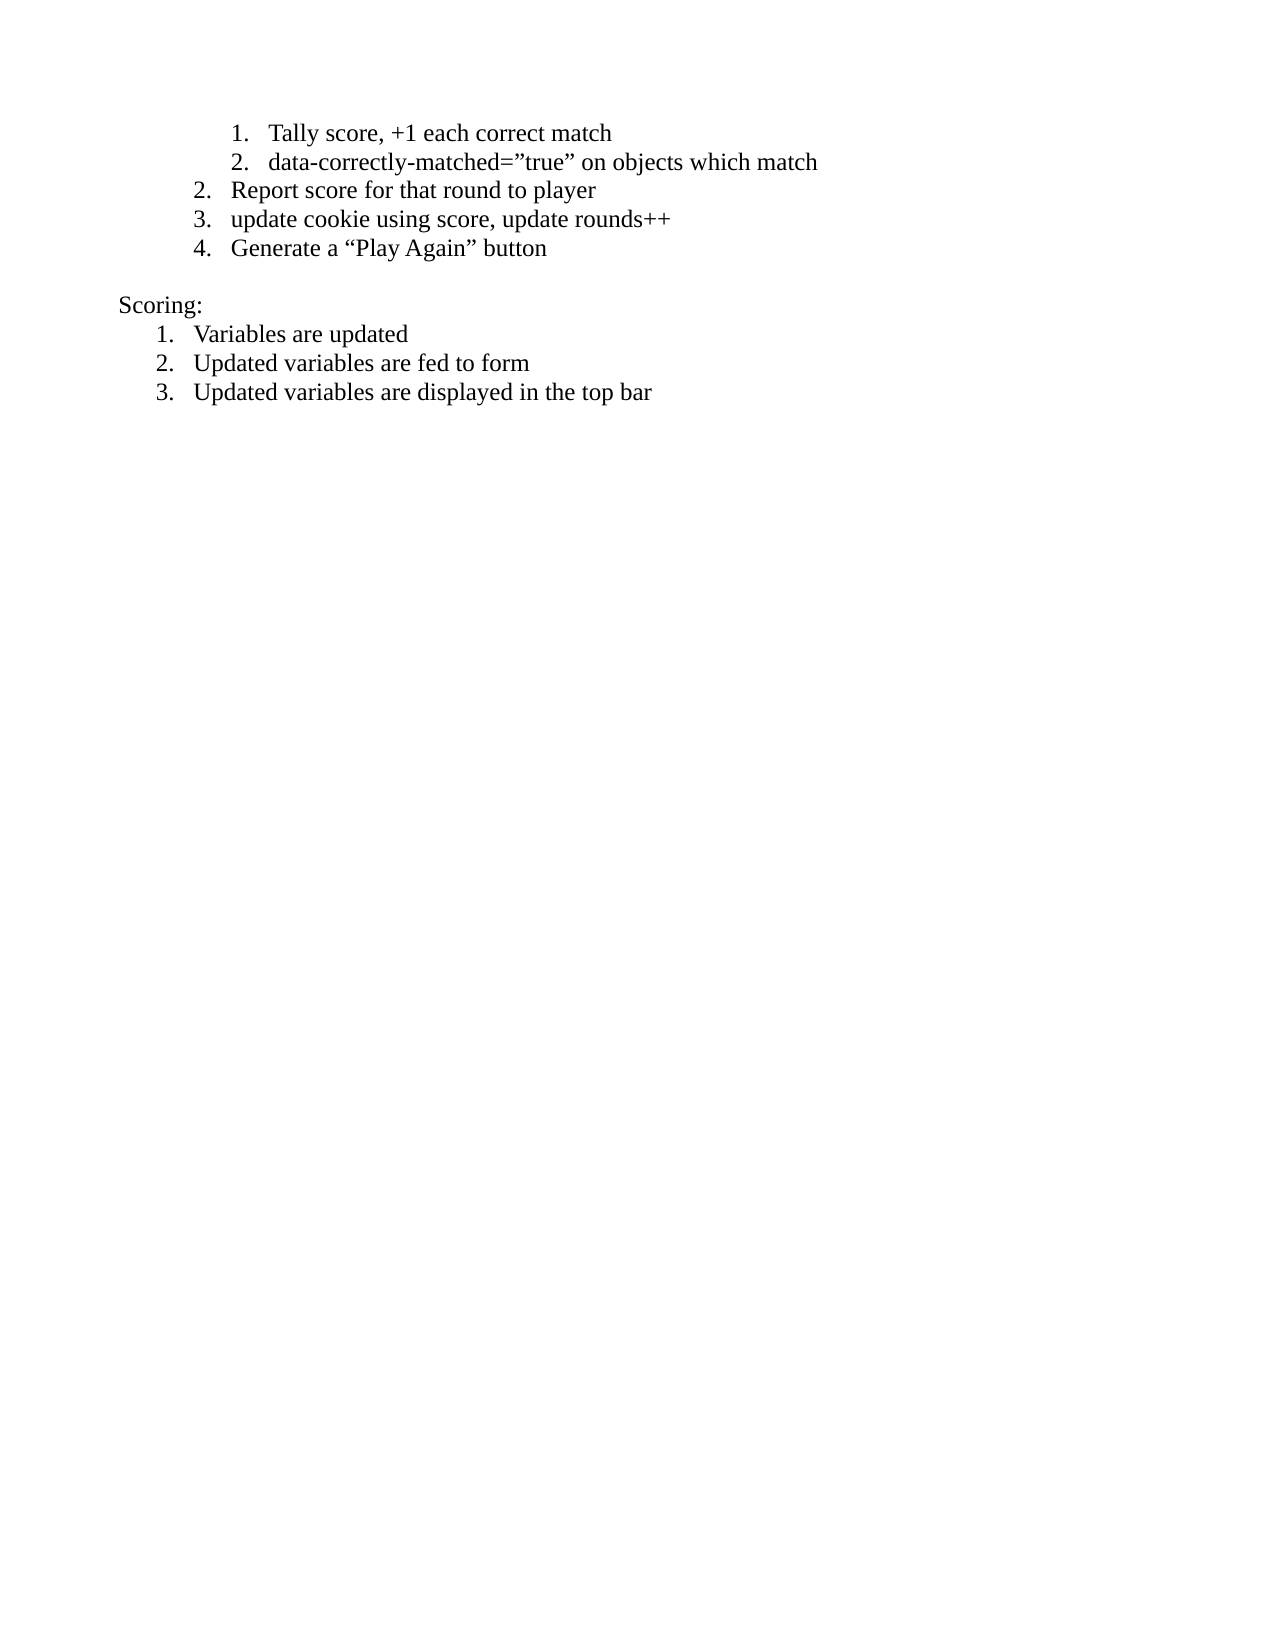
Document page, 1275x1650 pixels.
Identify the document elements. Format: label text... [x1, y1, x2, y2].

list Generate a “Play Again” button [193, 233, 1157, 262]
list Scoring: [118, 291, 1157, 319]
list update cookie using score, update rounds++ [193, 204, 1157, 233]
list Report score for that round to player [193, 176, 1157, 204]
list Variables are updated [156, 319, 1157, 348]
list Updated variables are displayed in the top bar [156, 377, 1157, 406]
list data-correctly-matched=”true” on objects which match [231, 147, 1157, 176]
list Tally score, +1 each correct match [231, 118, 1157, 147]
list Updated variables are fed to form [156, 348, 1157, 377]
